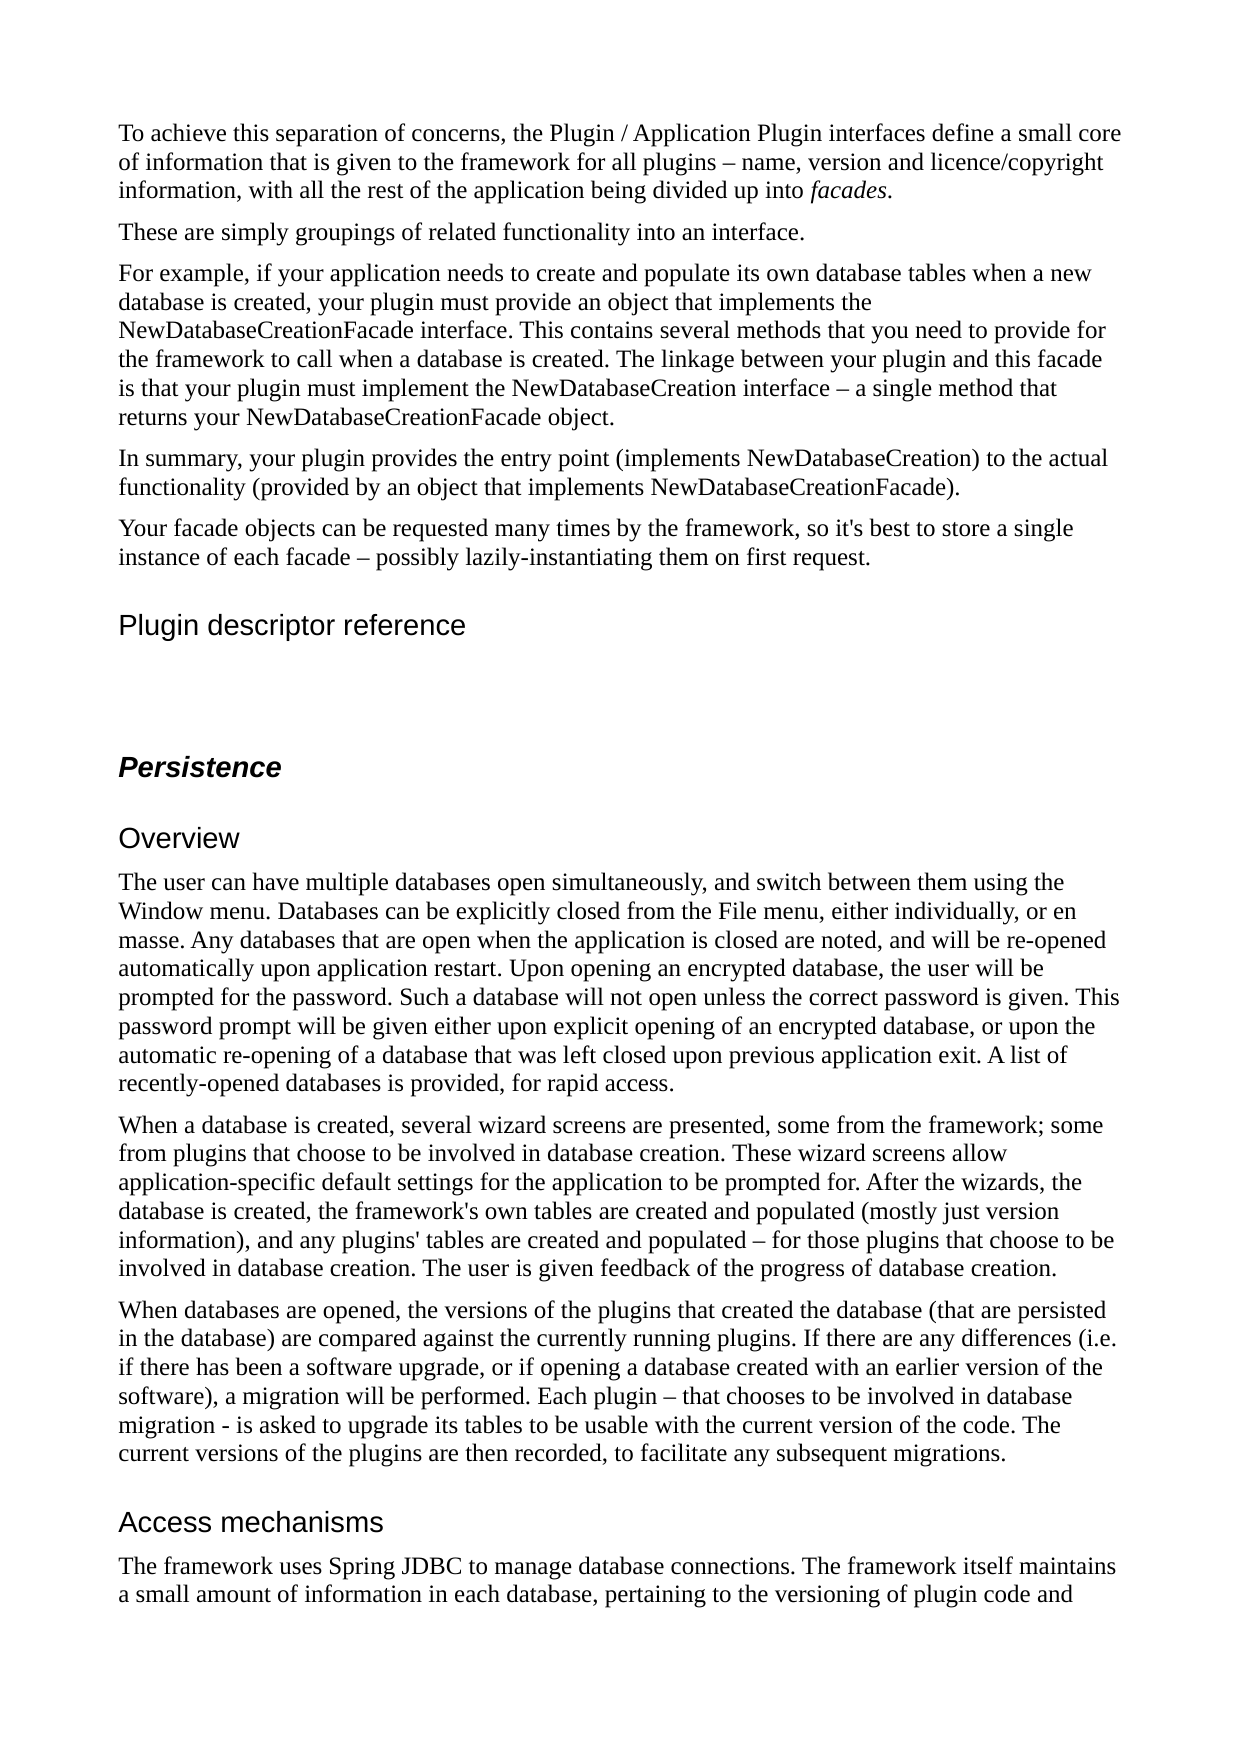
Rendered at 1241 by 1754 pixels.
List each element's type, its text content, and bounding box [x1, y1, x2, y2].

subtitle Persistence [118, 750, 1122, 784]
text To achieve this separation of concerns, the Plugin / Application Plugin interfaces define a small core of information that is given to the framework for all plugins – name, version and licence/copyright information, with all the rest of the application being divided up into facades. [118, 118, 1122, 204]
subtitle Plugin descriptor reference [118, 608, 1122, 642]
text In summary, your plugin provides the entry point (implements NewDatabaseCreation) to the actual functionality (provided by an object that implements NewDatabaseCreationFacade). [118, 443, 1122, 501]
text When a database is created, several wizard screens are presented, some from the framework; some from plugins that choose to be involved in database creation. These wizard screens allow application-specific default settings for the application to be prompted for. After the wizards, the database is created, the framework's own tables are created and populated (mostly just version information), and any plugins' tables are created and populated – for those plugins that choose to be involved in database creation. The user is given feedback of the progress of database creation. [118, 1110, 1122, 1282]
subtitle Access mechanisms [118, 1505, 1122, 1538]
text For example, if your application needs to create and populate its own database tables when a new database is created, your plugin must provide an object that implements the NewDatabaseCreationFacade interface. This contains several methods that you need to provide for the framework to call when a database is created. The linkage between your plugin and this facade is that your plugin must implement the NewDatabaseCreation interface – a single method that returns your NewDatabaseCreationFacade object. [118, 258, 1122, 431]
text When databases are opened, the versions of the plugins that created the database (that are persisted in the database) are compared against the currently running plugins. If there are any differences (i.e. if there has been a software upgrade, or if opening a database created with an earlier version of the software), a migration will be performed. Each plugin – that chooses to be involved in database migration - is asked to upgrade its tables to be usable with the current version of the code. The current versions of the plugins are then recorded, to facilitate any subsequent migrations. [118, 1295, 1122, 1467]
subtitle Overview [118, 821, 1122, 855]
text Your facade objects can be requested many times by the framework, so it's best to store a single instance of each facade – possibly lazily-instantiating them on first request. [118, 513, 1122, 571]
text The user can have multiple databases open simultaneously, and switch between them using the Window menu. Databases can be explicitly closed from the File menu, either individually, or en masse. Any databases that are open when the application is closed are noted, and will be re-opened automatically upon application restart. Upon opening an encrypted database, the user will be prompted for the password. Such a database will not open unless the correct password is given. This password prompt will be given either upon explicit opening of an encrypted database, or upon the automatic re-opening of a database that was left closed upon previous application exit. A list of recently-opened databases is provided, for rapid access. [118, 867, 1122, 1097]
text These are simply groupings of related functionality into an interface. [118, 217, 1122, 246]
text The framework uses Spring JDBC to manage database connections. The framework itself maintains a small amount of information in each database, pertaining to the versioning of plugin code and [118, 1551, 1122, 1608]
